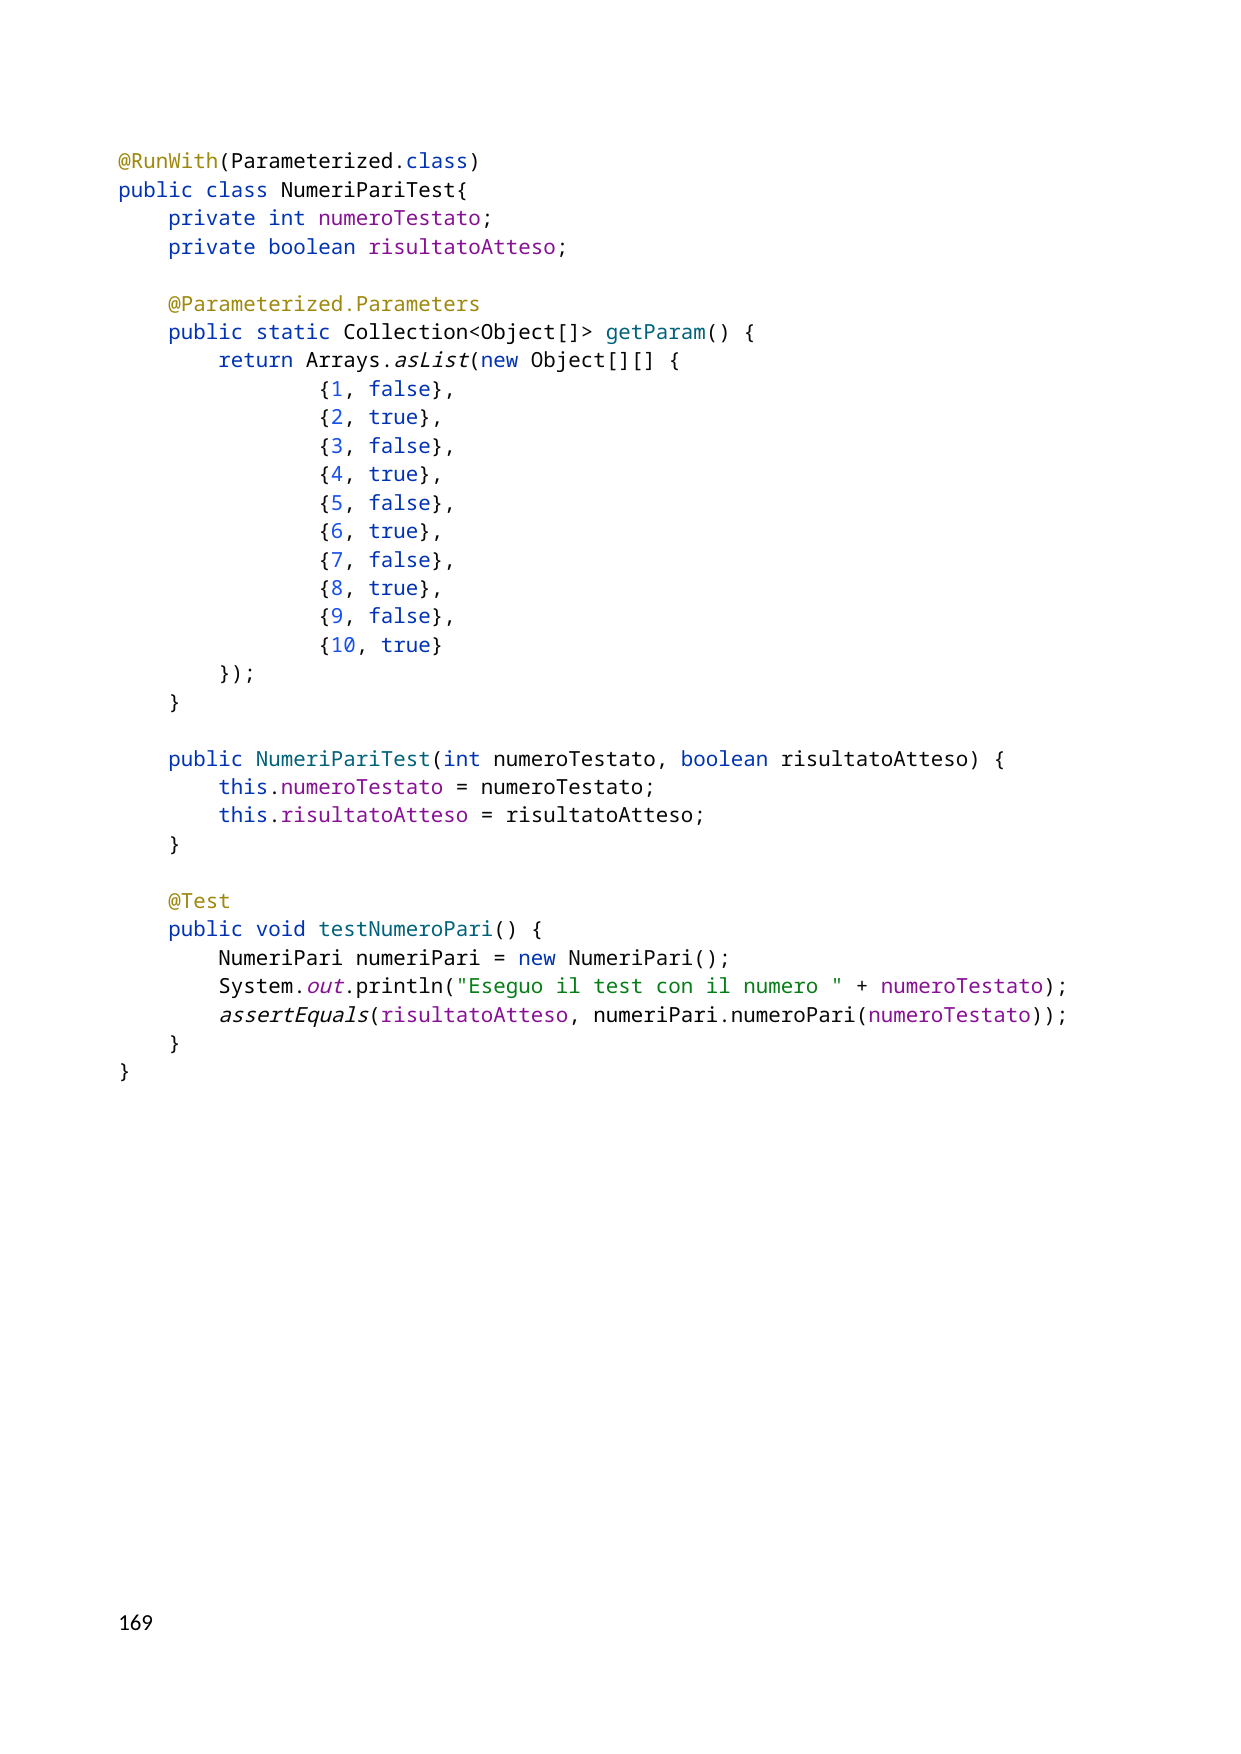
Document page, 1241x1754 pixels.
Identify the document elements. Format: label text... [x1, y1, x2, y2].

text @RunWith(Parameterized.class) public class NumeriPariTest{ private int numeroTestato; private boolean risultatoAtteso; @Parameterized.Parameters public static Collection<Object[]> getParam() { return Arrays.asList(new Object[][] { {1, false}, {2, true}, {3, false}, {4, true}, {5, false}, {6, true}, {7, false}, {8, true}, {9, false}, {10, true} }); } public NumeriPariTest(int numeroTestato, boolean risultatoAtteso) { this.numeroTestato = numeroTestato; this.risultatoAtteso = risultatoAtteso; } @Test public void testNumeroPari() { NumeriPari numeriPari = new NumeriPari(); System.out.println("Eseguo il test con il numero " + numeroTestato); assertEquals(risultatoAtteso, numeriPari.numeroPari(numeroTestato)); } } [118, 118, 1122, 1085]
